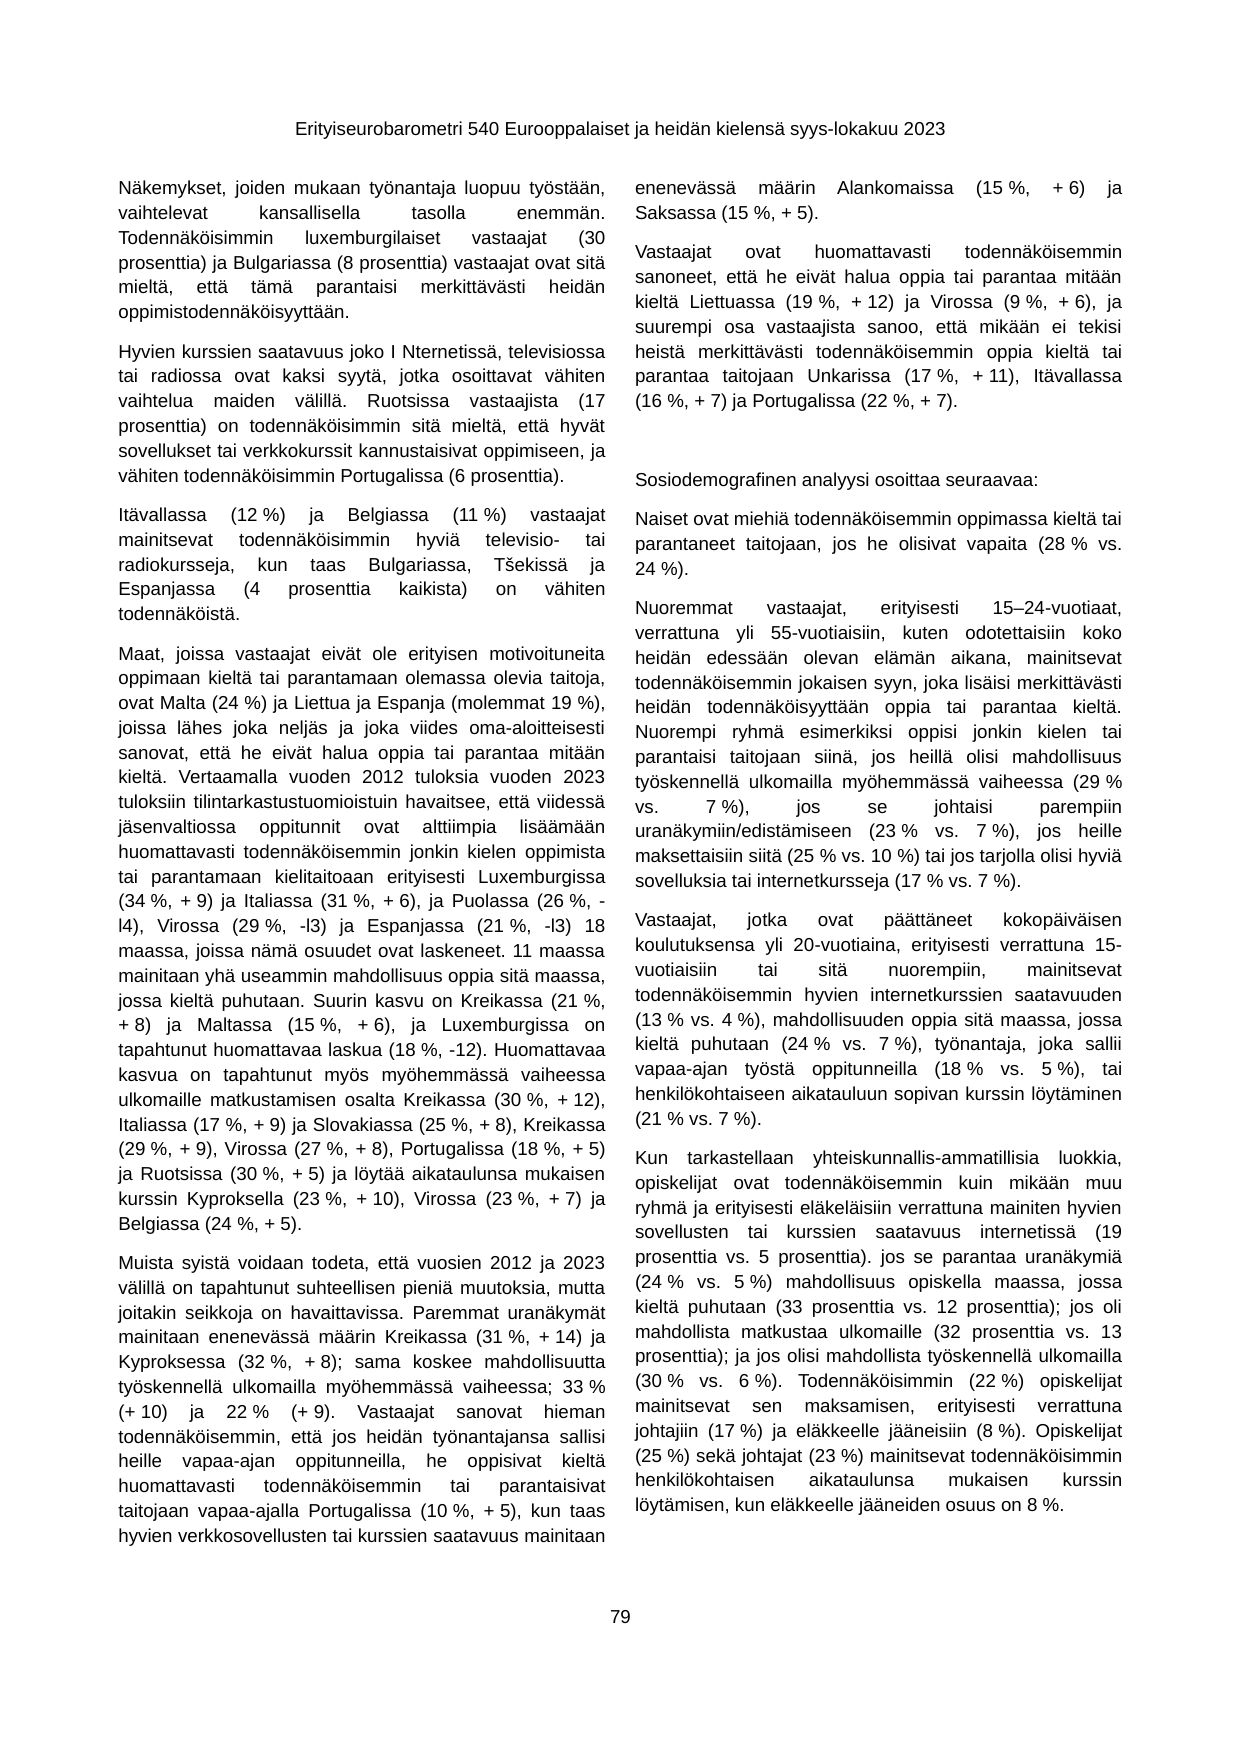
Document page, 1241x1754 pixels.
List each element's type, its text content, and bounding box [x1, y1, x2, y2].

text Itävallassa (12 %) ja Belgiassa (11 %) vastaajat mainitsevat todennäköisimmin hyviä televisio- tai radiokursseja, kun taas Bulgariassa, Tšekissä ja Espanjassa (4 prosenttia kaikista) on vähiten todennäköistä. [118, 504, 605, 624]
text Nuoremmat vastaajat, erityisesti 15–24-vuotiaat, verrattuna yli 55-vuotiaisiin, kuten odotettaisiin koko heidän edessään olevan elämän aikana, mainitsevat todennäköisemmin jokaisen syyn, joka lisäisi merkittävästi heidän todennäköisyyttään oppia tai parantaa kieltä. Nuorempi ryhmä esimerkiksi oppisi jonkin kielen tai parantaisi taitojaan siinä, jos heillä olisi mahdollisuus työskennellä ulkomailla myöhemmässä vaiheessa (29 % vs. 7 %), jos se johtaisi parempiin uranäkymiin/edistämiseen (23 % vs. 7 %), jos heille maksettaisiin siitä (25 % vs. 10 %) tai jos tarjolla olisi hyviä sovelluksia tai internetkursseja (17 % vs. 7 %). [635, 597, 1122, 891]
text enenevässä määrin Alankomaissa (15 %, + 6) ja Saksassa (15 %, + 5). [635, 177, 1122, 223]
text Naiset ovat miehiä todennäköisemmin oppimassa kieltä tai parantaneet taitojaan, jos he olisivat vapaita (28 % vs. 24 %). [635, 508, 1122, 579]
text Sosiodemografinen analyysi osoittaa seuraavaa: [635, 469, 1122, 490]
text Muista syistä voidaan todeta, että vuosien 2012 ja 2023 välillä on tapahtunut suhteellisen pieniä muutoksia, mutta joitakin seikkoja on havaittavissa. Paremmat uranäkymät mainitaan enenevässä määrin Kreikassa (31 %, + 14) ja Kyproksessa (32 %, + 8); sama koskee mahdollisuutta työskennellä ulkomailla myöhemmässä vaiheessa; 33 % (+ 10) ja 22 % (+ 9). Vastaajat sanovat hieman todennäköisemmin, että jos heidän työnantajansa sallisi heille vapaa-ajan oppitunneilla, he oppisivat kieltä huomattavasti todennäköisemmin tai parantaisivat taitojaan vapaa-ajalla Portugalissa (10 %, + 5), kun taas hyvien verkkosovellusten tai kurssien saatavuus mainitaan [118, 1252, 605, 1546]
text Maat, joissa vastaajat eivät ole erityisen motivoituneita oppimaan kieltä tai parantamaan olemassa olevia taitoja, ovat Malta (24 %) ja Liettua ja Espanja (molemmat 19 %), joissa lähes joka neljäs ja joka viides oma-aloitteisesti sanovat, että he eivät halua oppia tai parantaa mitään kieltä. Vertaamalla vuoden 2012 tuloksia vuoden 2023 tuloksiin tilintarkastustuomioistuin havaitsee, että viidessä jäsenvaltiossa oppitunnit ovat alttiimpia lisäämään huomattavasti todennäköisemmin jonkin kielen oppimista tai parantamaan kielitaitoaan erityisesti Luxemburgissa (34 %, + 9) ja Italiassa (31 %, + 6), ja Puolassa (26 %, -l4), Virossa (29 %, -l3) ja Espanjassa (21 %, -l3) 18 maassa, joissa nämä osuudet ovat laskeneet. 11 maassa mainitaan yhä useammin mahdollisuus oppia sitä maassa, jossa kieltä puhutaan. Suurin kasvu on Kreikassa (21 %, + 8) ja Maltassa (15 %, + 6), ja Luxemburgissa on tapahtunut huomattavaa laskua (18 %, -12). Huomattavaa kasvua on tapahtunut myös myöhemmässä vaiheessa ulkomaille matkustamisen osalta Kreikassa (30 %, + 12), Italiassa (17 %, + 9) ja Slovakiassa (25 %, + 8), Kreikassa (29 %, + 9), Virossa (27 %, + 8), Portugalissa (18 %, + 5) ja Ruotsissa (30 %, + 5) ja löytää aikataulunsa mukaisen kurssin Kyproksella (23 %, + 10), Virossa (23 %, + 7) ja Belgiassa (24 %, + 5). [118, 642, 605, 1234]
text Vastaajat, jotka ovat päättäneet kokopäiväisen koulutuksensa yli 20-vuotiaina, erityisesti verrattuna 15-vuotiaisiin tai sitä nuorempiin, mainitsevat todennäköisemmin hyvien internetkurssien saatavuuden (13 % vs. 4 %), mahdollisuuden oppia sitä maassa, jossa kieltä puhutaan (24 % vs. 7 %), työnantaja, joka sallii vapaa-ajan työstä oppitunneilla (18 % vs. 5 %), tai henkilökohtaiseen aikatauluun sopivan kurssin löytäminen (21 % vs. 7 %). [635, 909, 1122, 1129]
text Näkemykset, joiden mukaan työnantaja luopuu työstään, vaihtelevat kansallisella tasolla enemmän. Todennäköisimmin luxemburgilaiset vastaajat (30 prosenttia) ja Bulgariassa (8 prosenttia) vastaajat ovat sitä mieltä, että tämä parantaisi merkittävästi heidän oppimistodennäköisyyttään. [118, 177, 605, 323]
text Vastaajat ovat huomattavasti todennäköisemmin sanoneet, että he eivät halua oppia tai parantaa mitään kieltä Liettuassa (19 %, + 12) ja Virossa (9 %, + 6), ja suurempi osa vastaajista sanoo, että mikään ei tekisi heistä merkittävästi todennäköisemmin oppia kieltä tai parantaa taitojaan Unkarissa (17 %, + 11), Itävallassa (16 %, + 7) ja Portugalissa (22 %, + 7). [635, 241, 1122, 412]
text Kun tarkastellaan yhteiskunnallis-ammatillisia luokkia, opiskelijat ovat todennäköisemmin kuin mikään muu ryhmä ja erityisesti eläkeläisiin verrattuna mainiten hyvien sovellusten tai kurssien saatavuus internetissä (19 prosenttia vs. 5 prosenttia). jos se parantaa uranäkymiä (24 % vs. 5 %) mahdollisuus opiskella maassa, jossa kieltä puhutaan (33 prosenttia vs. 12 prosenttia); jos oli mahdollista matkustaa ulkomaille (32 prosenttia vs. 13 prosenttia); ja jos olisi mahdollista työskennellä ulkomailla (30 % vs. 6 %). Todennäköisimmin (22 %) opiskelijat mainitsevat sen maksamisen, erityisesti verrattuna johtajiin (17 %) ja eläkkeelle jääneisiin (8 %). Opiskelijat (25 %) sekä johtajat (23 %) mainitsevat todennäköisimmin henkilökohtaisen aikataulunsa mukaisen kurssin löytämisen, kun eläkkeelle jääneiden osuus on 8 %. [635, 1147, 1122, 1516]
text Hyvien kurssien saatavuus joko I Nternetissä, televisiossa tai radiossa ovat kaksi syytä, jotka osoittavat vähiten vaihtelua maiden välillä. Ruotsissa vastaajista (17 prosenttia) on todennäköisimmin sitä mieltä, että hyvät sovellukset tai verkkokurssit kannustaisivat oppimiseen, ja vähiten todennäköisimmin Portugalissa (6 prosenttia). [118, 340, 605, 486]
